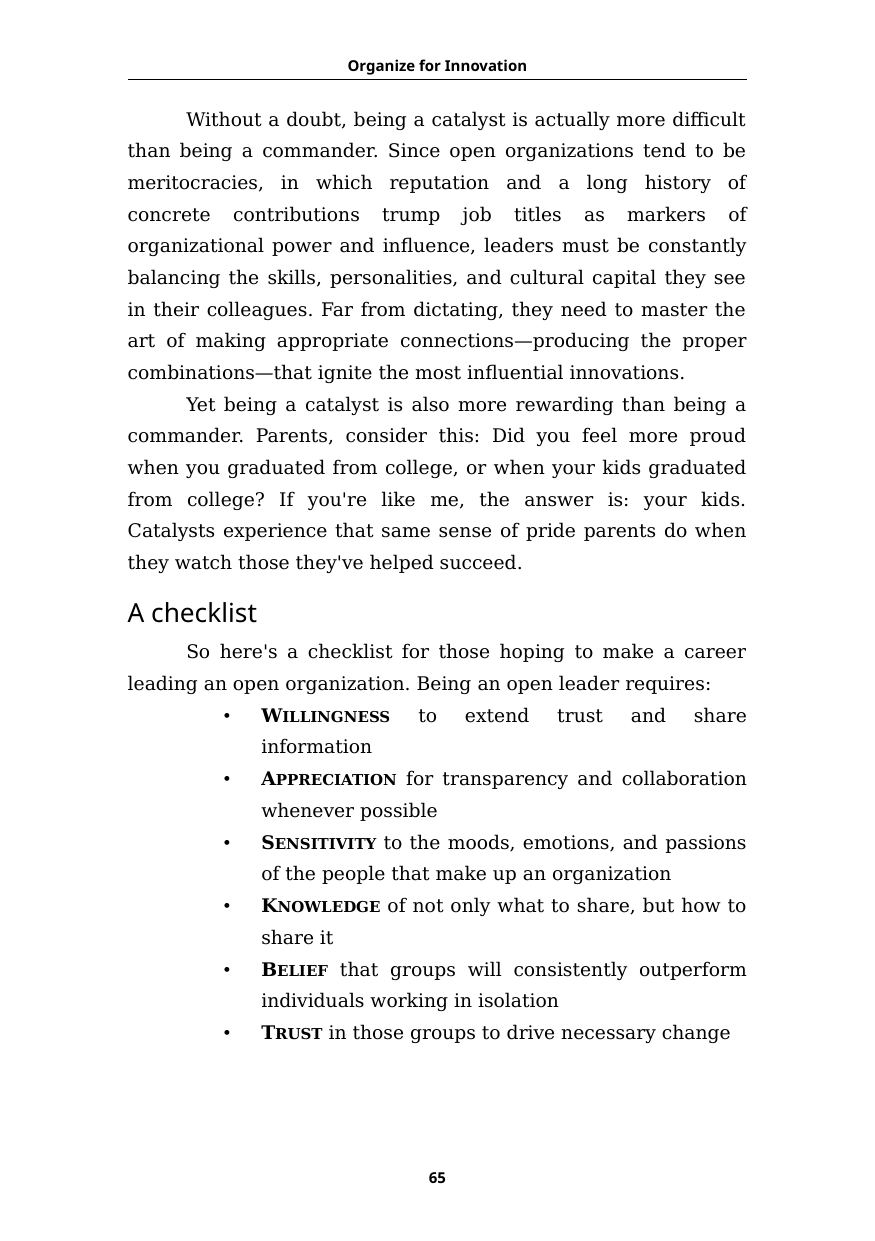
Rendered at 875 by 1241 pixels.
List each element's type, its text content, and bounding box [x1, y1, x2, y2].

text So here's a checklist for those hoping to make a career leading an open organization. Being an open leader requires: [127, 641, 747, 695]
list Trust in those groups to drive necessary change [223, 1022, 747, 1044]
text Yet being a catalyst is also more rewarding than being a commander. Parents, consider this: Did you feel more proud when you graduated from college, or when your kids graduated from college? If you're like me, the answer is: your kids. Catalysts experience that same sense of pride parents do when they watch those they've helped succeed. [127, 394, 747, 574]
list Willingness to extend trust and share information [223, 704, 747, 758]
subtitle A checklist [127, 598, 747, 629]
list Appreciation for transparency and collaboration whenever possible [223, 768, 747, 822]
list Knowledge of not only what to share, but how to share it [223, 895, 747, 949]
list Sensitivity to the moods, emotions, and passions of the people that make up an organization [223, 832, 747, 885]
list Belief that groups will consistently outperform individuals working in isolation [223, 959, 747, 1012]
text Without a doubt, being a catalyst is actually more difficult than being a commander. Since open organizations tend to be meritocracies, in which reputation and a long history of concrete contributions trump job titles as markers of organizational power and influence, leaders must be constantly balancing the skills, personalities, and cultural capital they see in their colleagues. Far from dictating, they need to master the art of making appropriate connections—producing the proper combinations—that ignite the most influential innovations. [127, 109, 747, 384]
